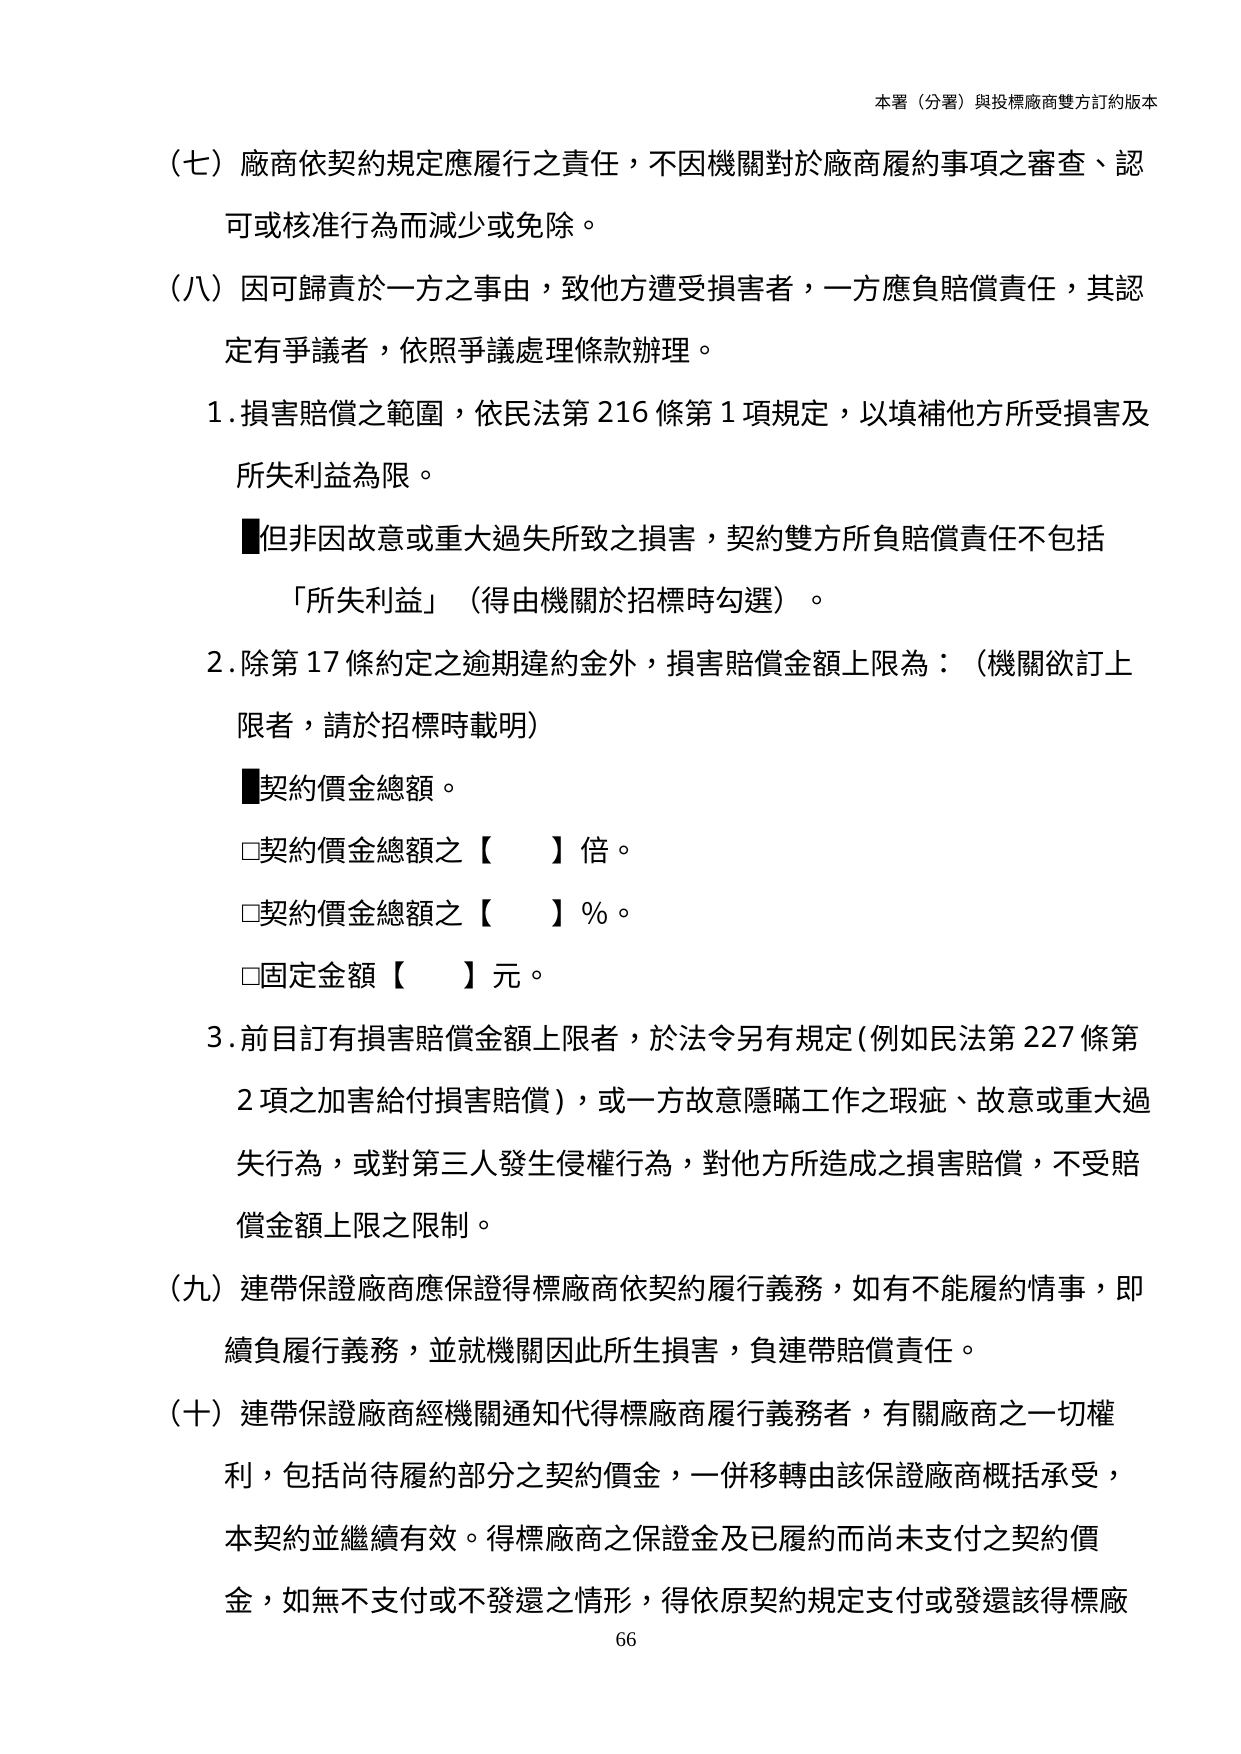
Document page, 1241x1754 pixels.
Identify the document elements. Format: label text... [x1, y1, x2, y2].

table_cell （九）連帶保證廠商應保證得標廠商依契約履行義務，如有不能履約情事，即續負履行義務，並就機關因此所生損害，負連帶賠償責任。 [160, 1245, 1168, 1370]
table_cell （十）連帶保證廠商經機關通知代得標廠商履行義務者，有關廠商之一切權利，包括尚待履約部分之契約價金，一併移轉由該保證廠商概括承受，本契約並繼續有效。得標廠商之保證金及已履約而尚未支付之契約價金，如無不支付或不發還之情形，得依原契約規定支付或發還該得標廠商。 [160, 1370, 1168, 1620]
table_cell [117, 120, 160, 245]
table_cell [160, 370, 203, 1245]
table_cell [117, 1370, 160, 1620]
table_cell （七）廠商依契約規定應履行之責任，不因機關對於廠商履約事項之審查、認可或核准行為而減少或免除。 [160, 120, 1168, 245]
table_cell [117, 370, 160, 1245]
table_cell 1.損害賠償之範圍，依民法第216條第1項規定，以填補他方所受損害及所失利益為限。 █但非因故意或重大過失所致之損害，契約雙方所負賠償責任不包括「所失利益」（得由機關於招標時勾選）。 2.除第17條約定之逾期違約金外，損害賠償金額上限為：（機關欲訂上限者，請於招標時載明） █契約價金總額。 □契約價金總額之【 】倍。 □契約價金總額之【 】％。 □固定金額【 】元。 3.前目訂有損害賠償金額上限者，於法令另有規定(例如民法第227條第2項之加害給付損害賠償)，或一方故意隱瞞工作之瑕疵、故意或重大過失行為，或對第三人發生侵權行為，對他方所造成之損害賠償，不受賠償金額上限之限制。 [203, 370, 1168, 1245]
table_cell （八）因可歸責於一方之事由，致他方遭受損害者，一方應負賠償責任，其認定有爭議者，依照爭議處理條款辦理。 [160, 245, 1168, 370]
table_cell [117, 245, 160, 370]
table_cell [117, 1245, 160, 1370]
